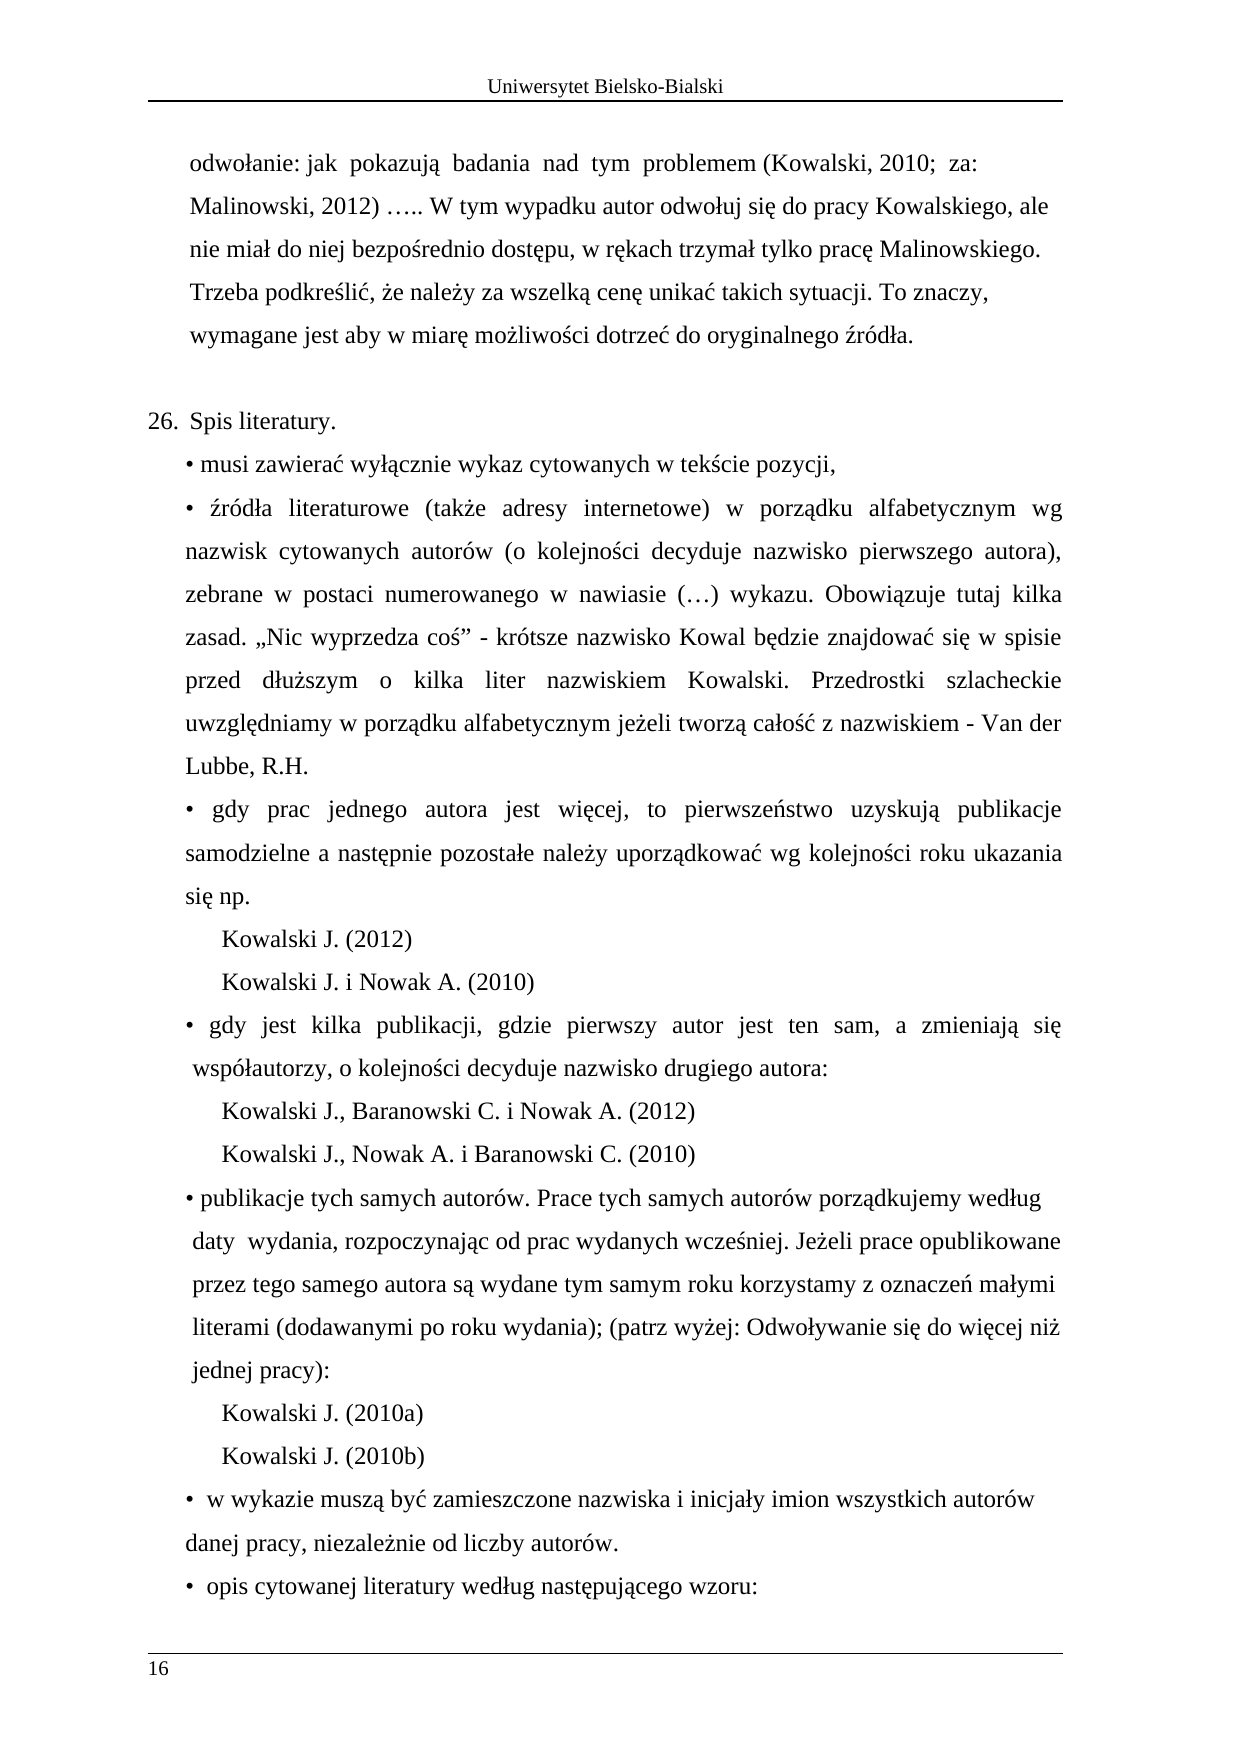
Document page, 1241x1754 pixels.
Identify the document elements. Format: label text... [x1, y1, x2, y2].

text • publikacje tych samych autorów. Prace tych samych autorów porządkujemy według daty wydania, rozpoczynając od prac wydanych wcześniej. Jeżeli prace opublikowane przez tego samego autora są wydane tym samym roku korzystamy z oznaczeń małymi literami (dodawanymi po roku wydania); (patrz wyżej: Odwoływanie się do więcej niż jednej pracy): [185, 1183, 1063, 1384]
text • musi zawierać wyłącznie wykaz cytowanych w tekście pozycji, [185, 449, 1063, 478]
text Kowalski J., Baranowski C. i Nowak A. (2012) [185, 1096, 1063, 1125]
text • w wykazie muszą być zamieszczone nazwiska i inicjały imion wszystkich autorów danej pracy, niezależnie od liczby autorów. [185, 1484, 1063, 1556]
text Kowalski J. (2010a) [148, 1398, 1063, 1427]
text odwołanie: jak pokazują badania nad tym problemem (Kowalski, 2010; za: Malinowski, 2012) ….. W tym wypadku autor odwołuj się do pracy Kowalskiego, ale nie miał do niej bezpośrednio dostępu, w rękach trzymał tylko pracę Malinowskiego. Trzeba podkreślić, że należy za wszelką cenę unikać takich sytuacji. To znaczy, wymagane jest aby w miarę możliwości dotrzeć do oryginalnego źródła. [189, 148, 1063, 349]
text • źródła literaturowe (także adresy internetowe) w porządku alfabetycznym wg nazwisk cytowanych autorów (o kolejności decyduje nazwisko pierwszego autora), zebrane w postaci numerowanego w nawiasie (…) wykazu. Obowiązuje tutaj kilka zasad. „Nic wyprzedza coś” - krótsze nazwisko Kowal będzie znajdować się w spisie przed dłuższym o kilka liter nazwiskiem Kowalski. Przedrostki szlacheckie uwzględniamy w porządku alfabetycznym jeżeli tworzą całość z nazwiskiem - Van der Lubbe, R.H. [185, 493, 1063, 780]
text Kowalski J., Nowak A. i Baranowski C. (2010) [185, 1139, 1063, 1168]
text • opis cytowanej literatury według następującego wzoru: [185, 1571, 1063, 1599]
text Kowalski J. (2012) [185, 924, 1063, 953]
text Kowalski J. (2010b) [148, 1441, 1063, 1470]
text • gdy jest kilka publikacji, gdzie pierwszy autor jest ten sam, a zmieniają się współautorzy, o kolejności decyduje nazwisko drugiego autora: [185, 1010, 1063, 1082]
list Spis literatury. [148, 406, 1063, 435]
text • gdy prac jednego autora jest więcej, to pierwszeństwo uzyskują publikacje samodzielne a następnie pozostałe należy uporządkować wg kolejności roku ukazania się np. [185, 794, 1063, 909]
text Kowalski J. i Nowak A. (2010) [148, 967, 1063, 996]
